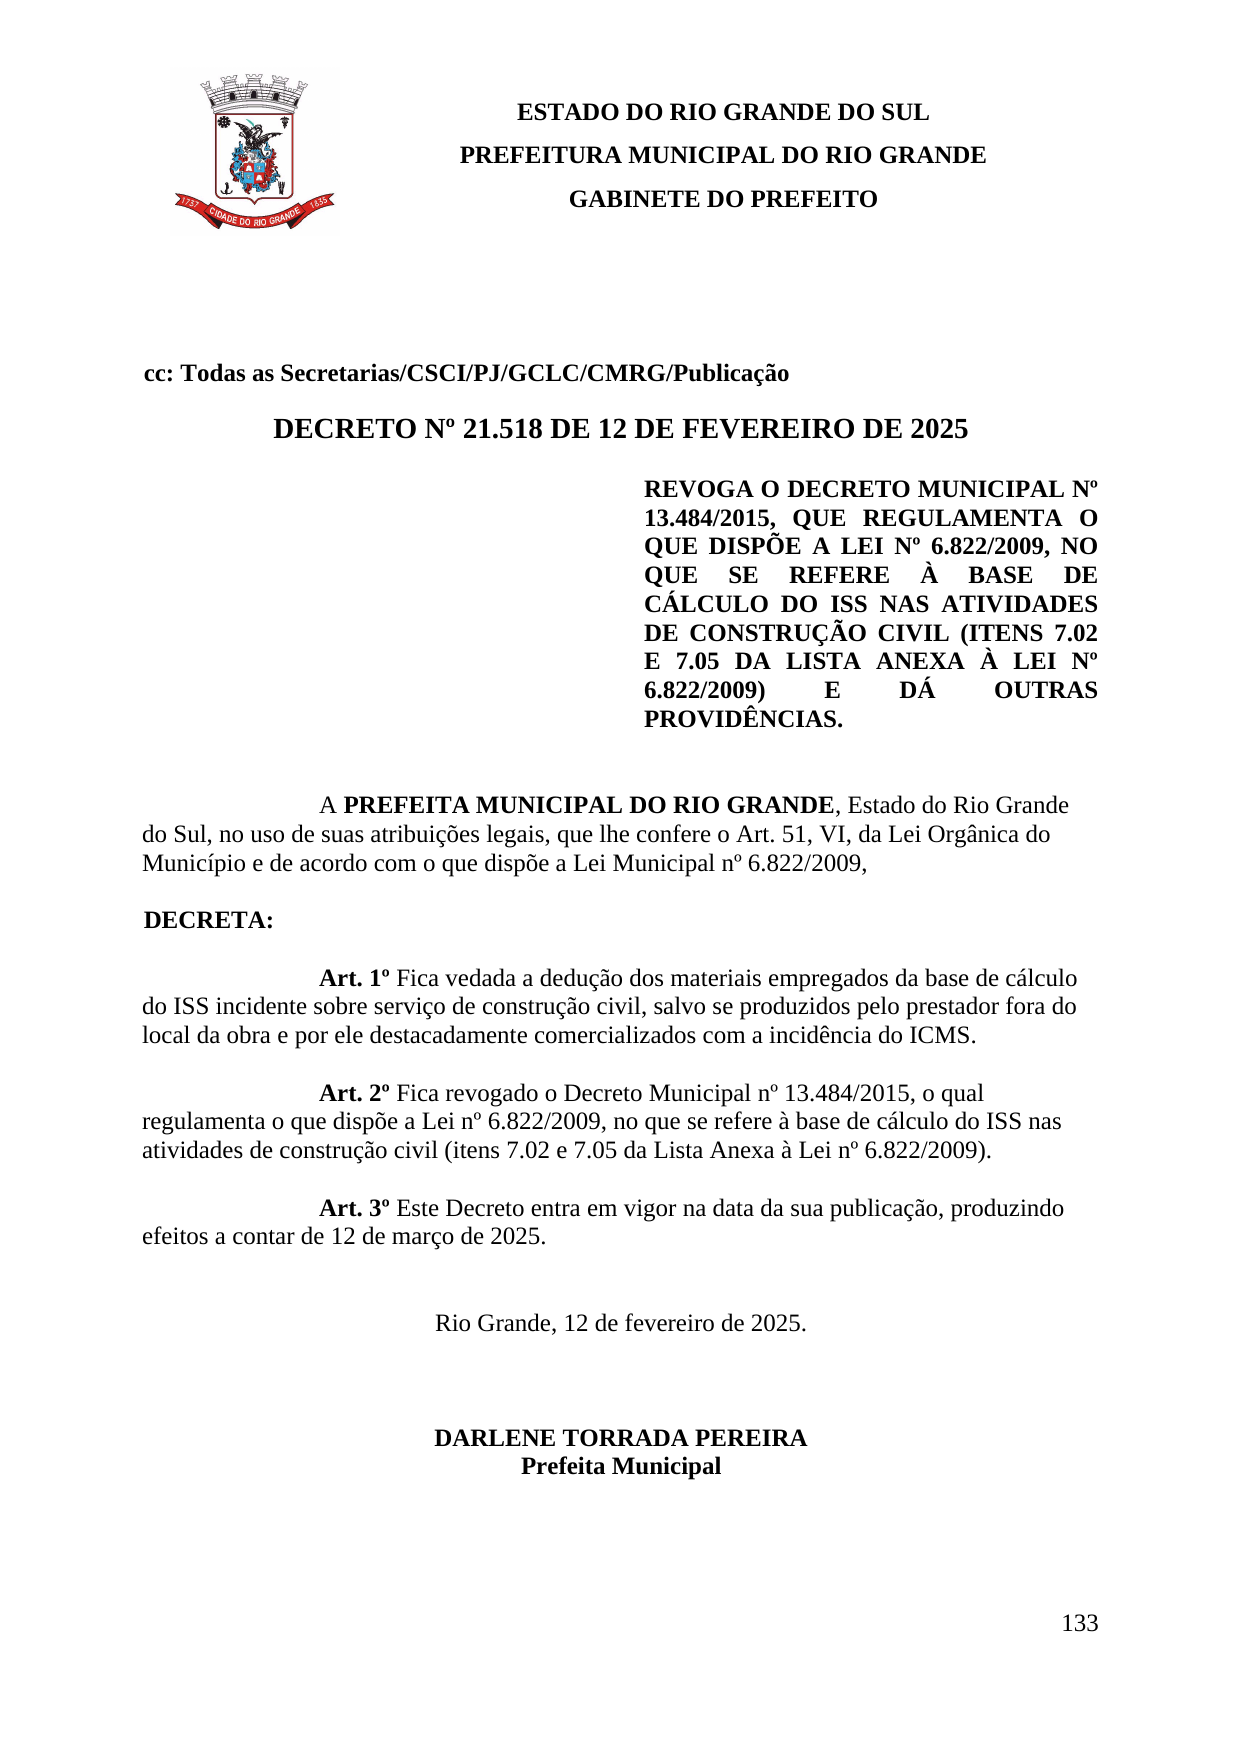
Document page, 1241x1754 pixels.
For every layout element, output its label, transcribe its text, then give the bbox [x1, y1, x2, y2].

text Rio Grande, 12 de fevereiro de 2025. [142, 1308, 1098, 1336]
text Prefeita Municipal [142, 1451, 1098, 1480]
text Art. 1º Fica vedada a dedução dos materiais empregados da base de cálculo do ISS incidente sobre serviço de construção civil, salvo se produzidos pelo prestador fora do local da obra e por ele destacadamente comercializados com a incidência do ICMS. [142, 963, 1098, 1049]
picture [169, 67, 340, 236]
text Art. 2º Fica revogado o Decreto Municipal nº 13.484/2015, o qual regulamenta o que dispõe a Lei nº 6.822/2009, no que se refere à base de cálculo do ISS nas atividades de construção civil (itens 7.02 e 7.05 da Lista Anexa à Lei nº 6.822/2009). [142, 1078, 1098, 1164]
text DECRETA: [142, 905, 1098, 934]
text DARLENE TORRADA PEREIRA [142, 1423, 1098, 1451]
text REVOGA O DECRETO MUNICIPAL Nº 13.484/2015, QUE REGULAMENTA O QUE DISPÕE A LEI Nº 6.822/2009, NO QUE SE REFERE À BASE DE CÁLCULO DO ISS NAS ATIVIDADES DE CONSTRUÇÃO CIVIL (ITENS 7.02 E 7.05 DA LISTA ANEXA À LEI Nº 6.822/2009) E DÁ OUTRAS PROVIDÊNCIAS. [644, 474, 1098, 733]
text cc: Todas as Secretarias/CSCI/PJ/GCLC/CMRG/Publicação [142, 358, 1098, 387]
text A PREFEITA MUNICIPAL DO RIO GRANDE, Estado do Rio Grande do Sul, no uso de suas atribuições legais, que lhe confere o Art. 51, VI, da Lei Orgânica do Município e de acordo com o que dispõe a Lei Municipal nº 6.822/2009, [142, 790, 1098, 876]
text DECRETO Nº 21.518 DE 12 DE FEVEREIRO DE 2025 [142, 412, 1098, 445]
text Art. 3º Este Decreto entra em vigor na data da sua publicação, produzindo efeitos a contar de 12 de março de 2025. [142, 1193, 1098, 1250]
